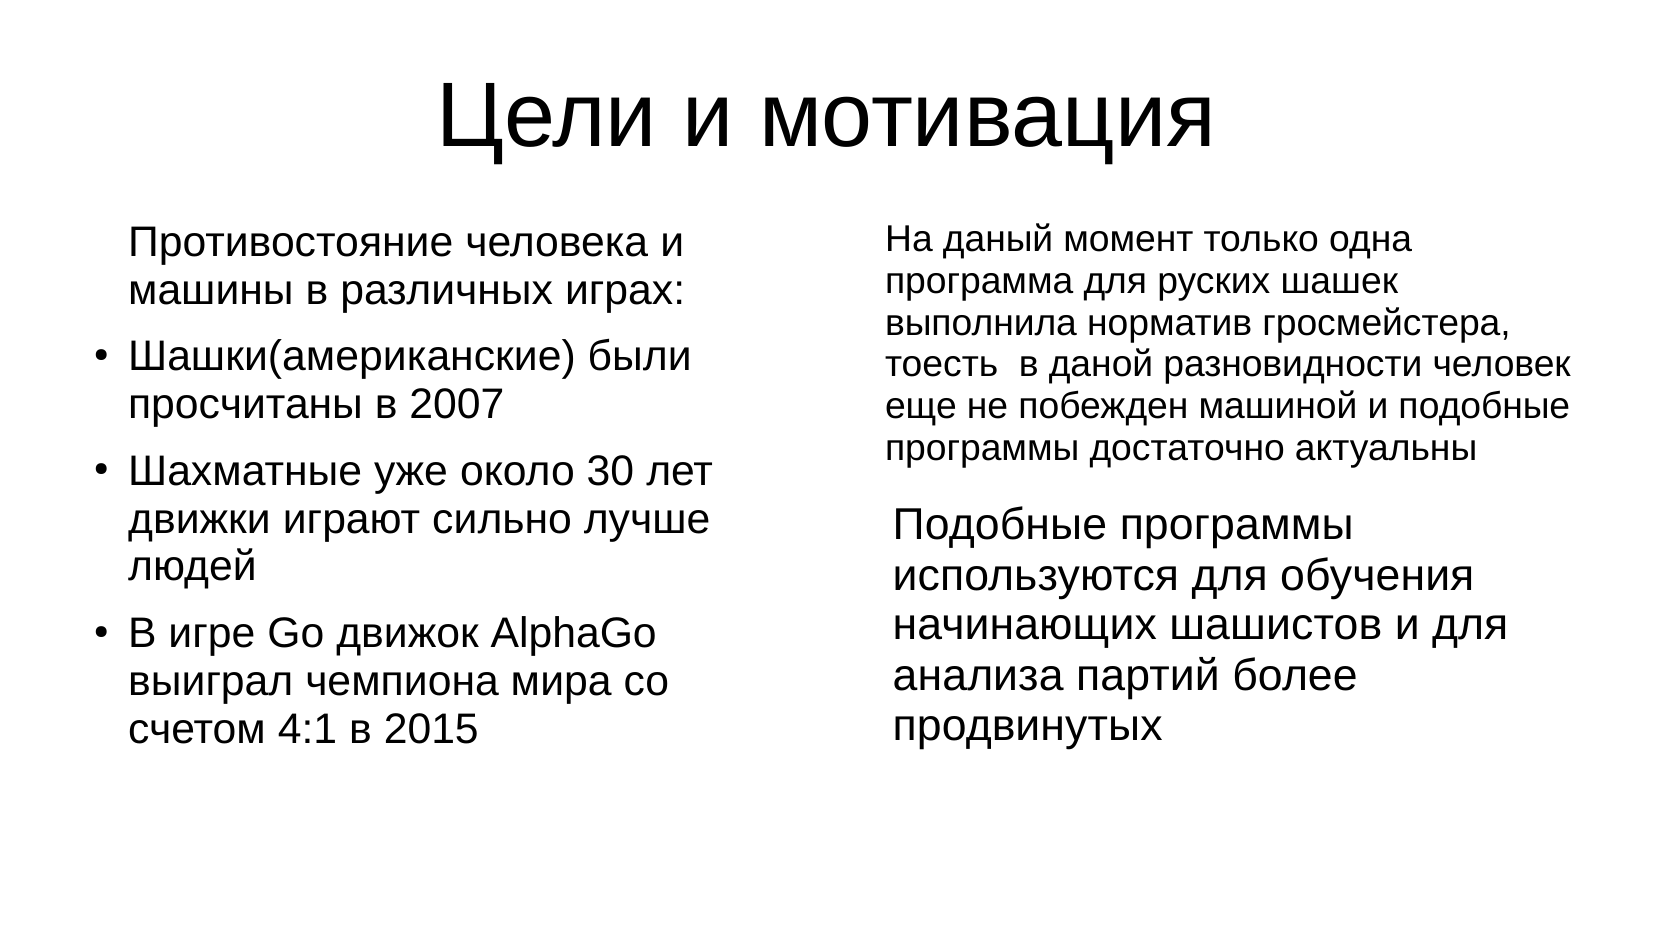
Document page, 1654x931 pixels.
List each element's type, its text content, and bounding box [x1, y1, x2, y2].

title Цели и мотивация [82, 37, 1571, 193]
list Противостояние человека и машины в различных играх: Шашки(американские) были просчитаны в 2007 Шахматные уже около 30 лет движки играют сильно лучше людей В игре Go движок AlphaGo выиграл чемпиона мира со счетом 4:1 в 2015 [82, 217, 809, 758]
list Подобные программы используются для обучения начинающих шашистов и для анализа партий более продвинутых [845, 499, 1572, 757]
list На даный момент только одна программа для руских шашек выполнила норматив гросмейстера, тоесть в даной разновидности человек еще не побежден машиной и подобные программы достаточно актуальны [845, 217, 1572, 475]
